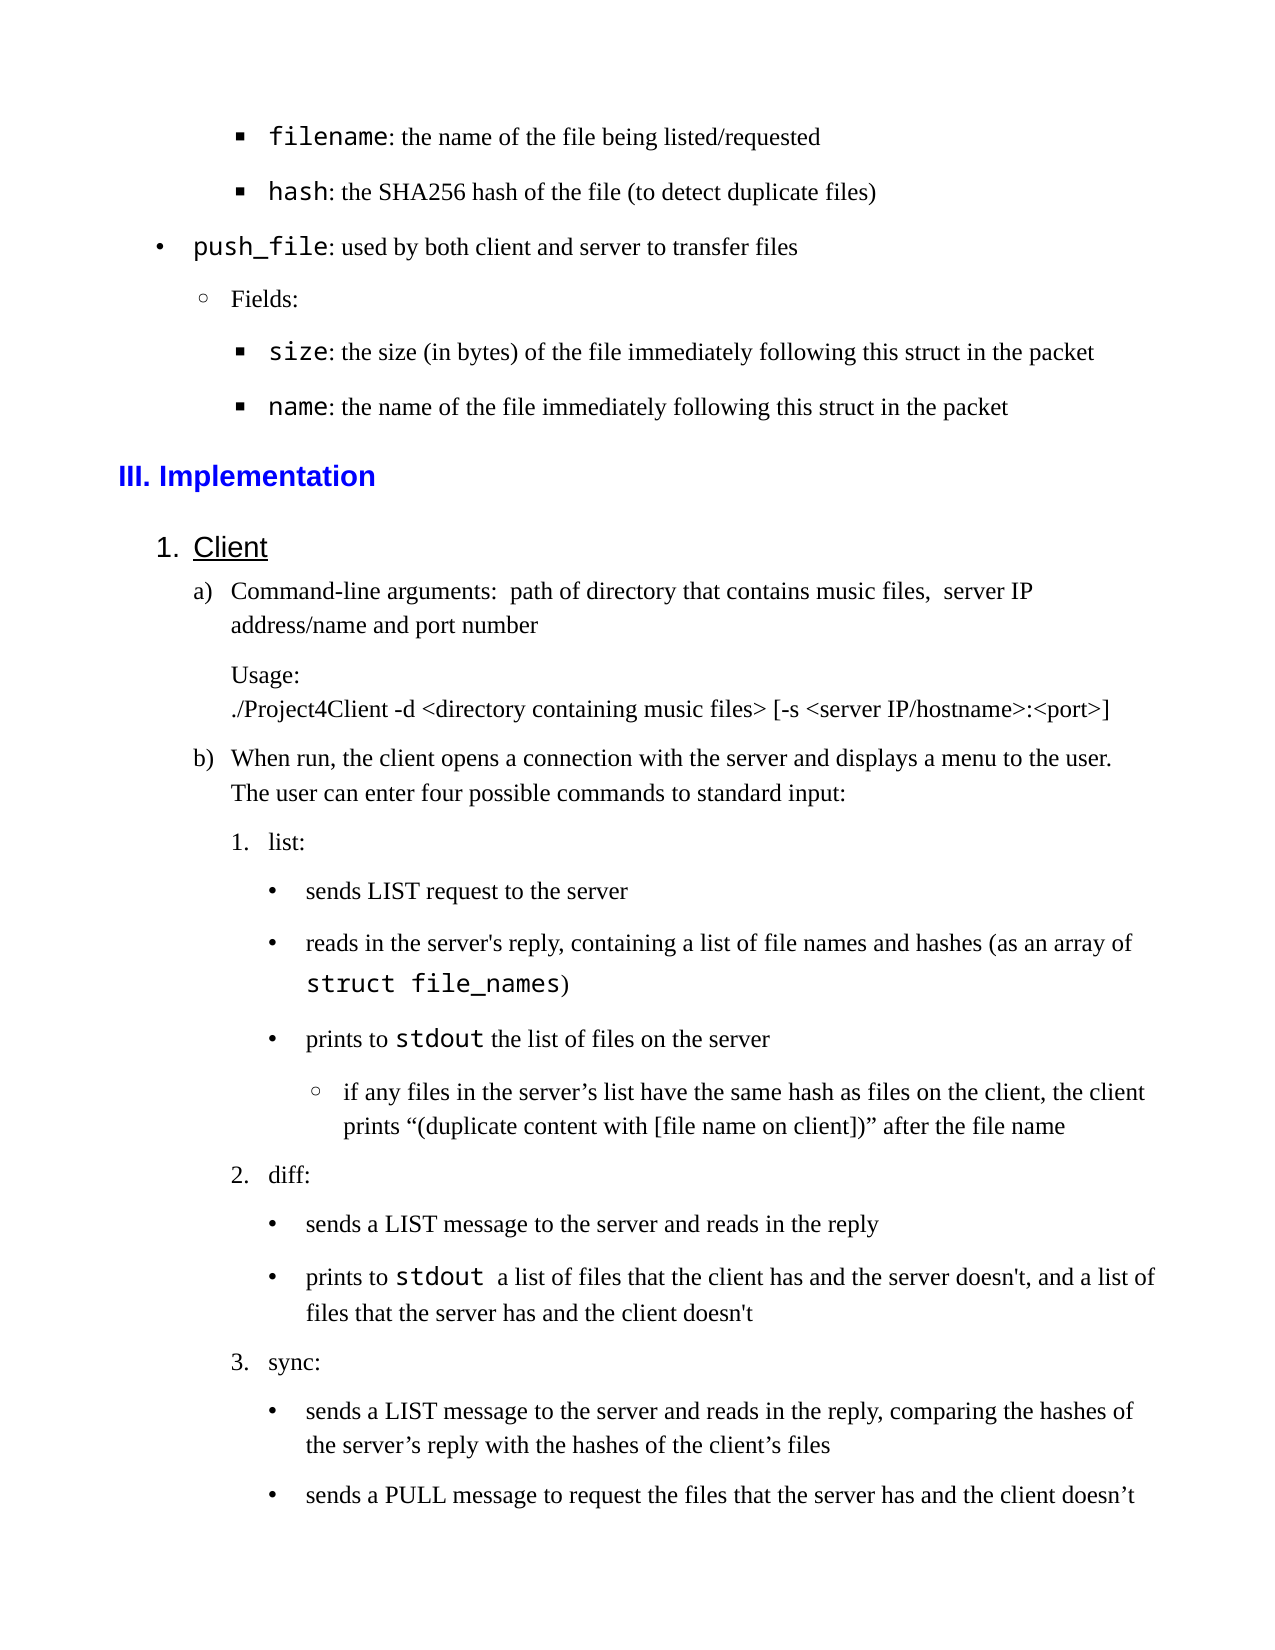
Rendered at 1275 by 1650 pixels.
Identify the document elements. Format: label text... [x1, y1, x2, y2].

list diff: [231, 1160, 1157, 1189]
list prints to stdout a list of files that the client has and the server doesn't, and a list of files that the server has and the client doesn't [268, 1258, 1157, 1327]
list sends a LIST message to the server and reads in the reply, comparing the hashes of the server’s reply with the hashes of the client’s files [268, 1396, 1157, 1459]
list sync: [231, 1347, 1157, 1376]
list reads in the server's reply, containing a list of file names and hashes (as an array of struct file_names) [268, 925, 1157, 1000]
list sends LIST request to the server [268, 876, 1157, 904]
list list: [231, 827, 1157, 856]
subtitle III. Implementation [118, 459, 1157, 493]
list Command-line arguments: path of directory that contains music files, server IP address/name and port number [193, 576, 1157, 639]
list sends a PULL message to request the files that the server has and the client doesn’t [268, 1480, 1157, 1508]
subtitle Client [156, 530, 1157, 564]
list push_file: used by both client and server to transfer files [156, 229, 1157, 263]
list Usage: ./Project4Client -d <directory containing music files> [-s <server IP/hostname>:<port>] [193, 660, 1157, 723]
list if any files in the server’s list have the same hash as files on the client, the client prints “(duplicate content with [file name on client])” after the file name [306, 1077, 1157, 1140]
list hash: the SHA256 hash of the file (to detect duplicate files) [231, 173, 1157, 208]
list filename: the name of the file being listed/requested [231, 118, 1157, 152]
list sends a LIST message to the server and reads in the reply [268, 1209, 1157, 1238]
list When run, the client opens a connection with the server and displays a menu to the user. The user can enter four possible commands to standard input: [193, 743, 1157, 806]
list prints to stdout the list of files on the server [268, 1021, 1157, 1055]
list name: the name of the file immediately following this struct in the packet [231, 389, 1157, 423]
list Fields: [193, 284, 1157, 313]
list size: the size (in bytes) of the file immediately following this struct in the packet [231, 333, 1157, 367]
